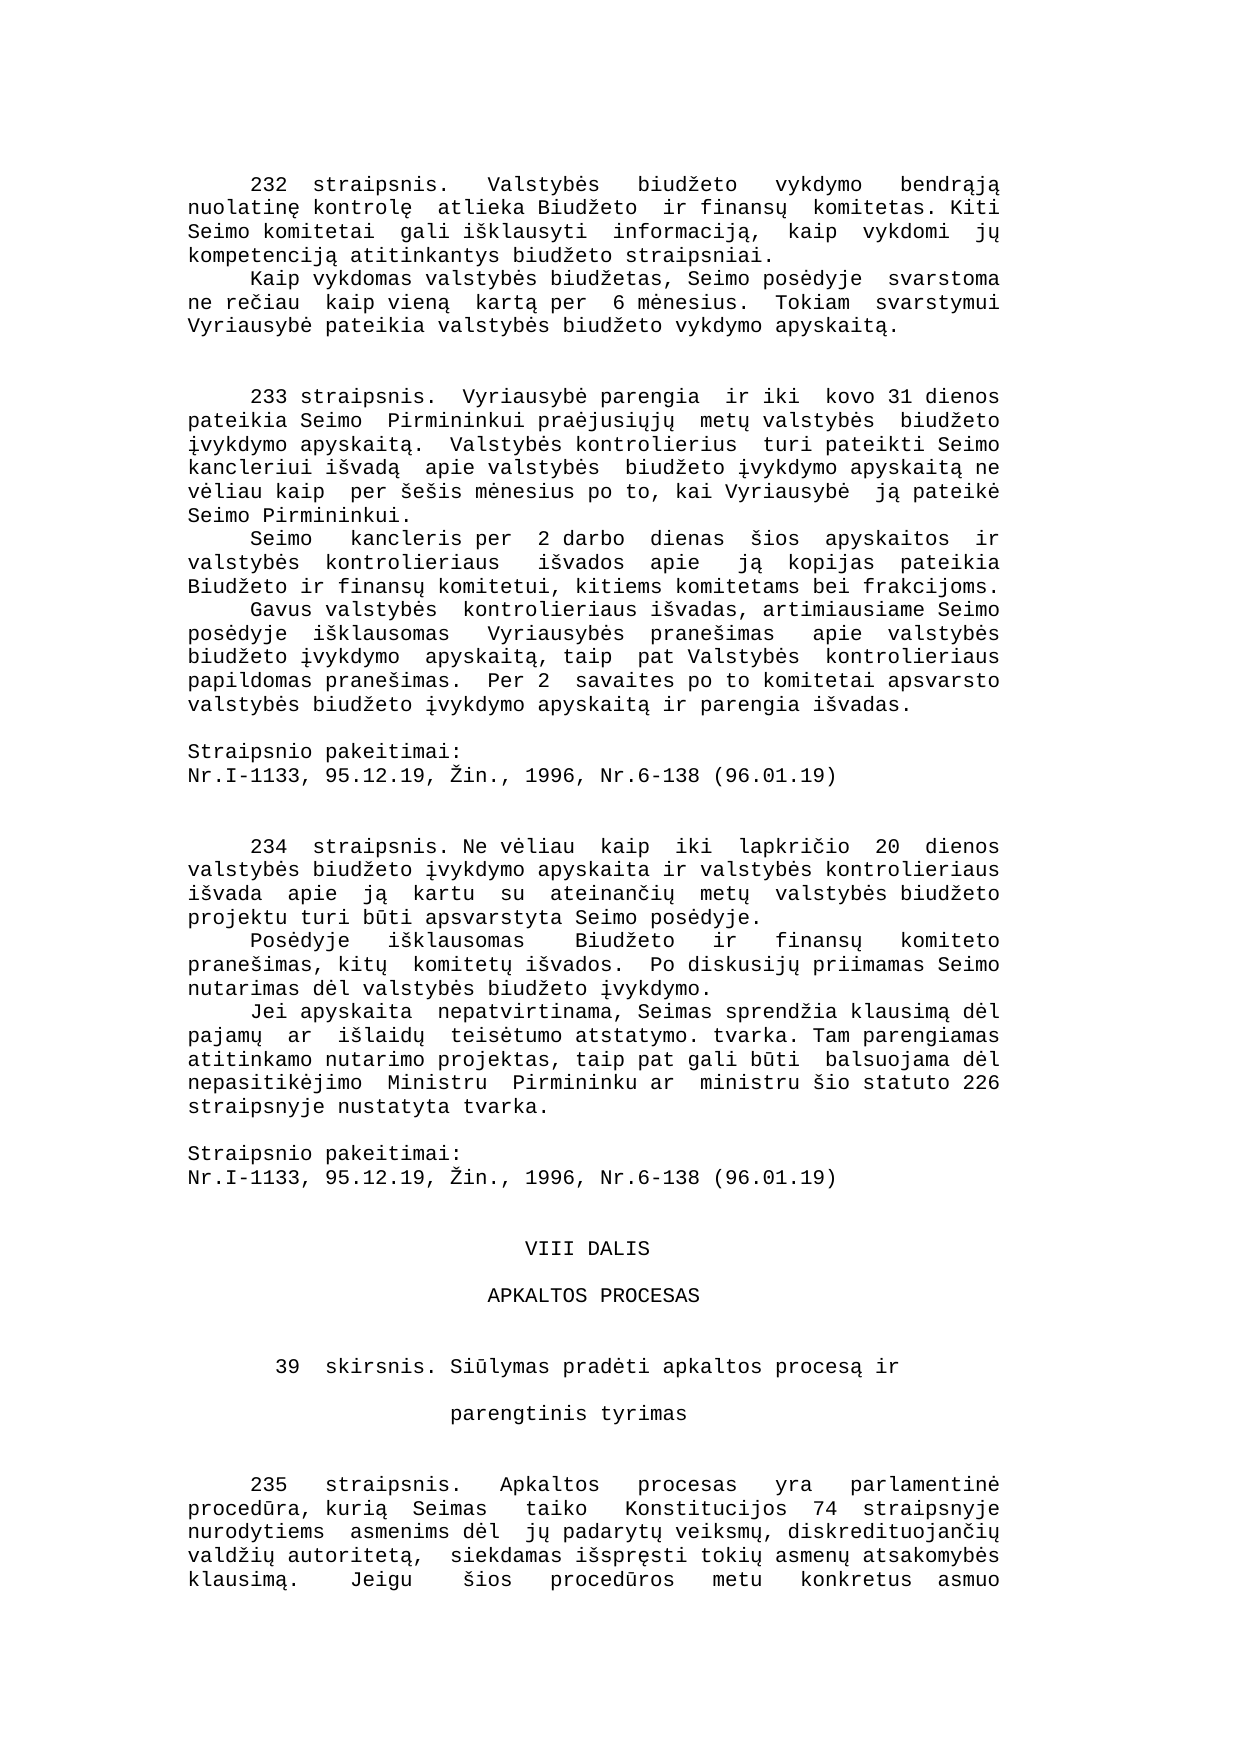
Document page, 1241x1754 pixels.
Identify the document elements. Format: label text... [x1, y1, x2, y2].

text atitinkamo nutarimo projektas, taip pat gali būti balsuojama dėl [187, 1048, 1053, 1072]
text pateikia Seimo Pirmininkui praėjusiųjų metų valstybės biudžeto [187, 410, 1053, 434]
text Seimo komitetai gali išklausyti informaciją, kaip vykdomi jų [187, 221, 1053, 244]
text 234 straipsnis. Ne vėliau kaip iki lapkričio 20 dienos [187, 836, 1053, 859]
text valstybės biudžeto įvykdymo apyskaita ir valstybės kontrolieriaus [187, 859, 1053, 883]
text Posėdyje išklausomas Biudžeto ir finansų komiteto [187, 930, 1053, 954]
text kancleriui išvadą apie valstybės biudžeto įvykdymo apyskaitą ne [187, 457, 1053, 481]
text papildomas pranešimas. Per 2 savaites po to komitetai apsvarsto [187, 670, 1053, 694]
text VIII DALIS [187, 1238, 1053, 1261]
text vėliau kaip per šešis mėnesius po to, kai Vyriausybė ją pateikė [187, 481, 1053, 505]
text kompetenciją atitinkantys biudžeto straipsniai. [187, 244, 1053, 268]
text 235 straipsnis. Apkaltos procesas yra parlamentinė [187, 1474, 1053, 1498]
text ne rečiau kaip vieną kartą per 6 mėnesius. Tokiam svarstymui [187, 292, 1053, 316]
text nepasitikėjimo Ministru Pirmininku ar ministru šio statuto 226 [187, 1072, 1053, 1096]
text klausimą. Jeigu šios procedūros metu konkretus asmuo [187, 1569, 1053, 1592]
text Vyriausybė pateikia valstybės biudžeto vykdymo apyskaitą. [187, 316, 1053, 339]
text Jei apyskaita nepatvirtinama, Seimas sprendžia klausimą dėl [187, 1001, 1053, 1025]
text Gavus valstybės kontrolieriaus išvadas, artimiausiame Seimo [187, 599, 1053, 623]
text projektu turi būti apsvarstyta Seimo posėdyje. [187, 907, 1053, 930]
text valstybės kontrolieriaus išvados apie ją kopijas pateikia [187, 552, 1053, 576]
text pranešimas, kitų komitetų išvados. Po diskusijų priimamas Seimo [187, 954, 1053, 978]
text biudžeto įvykdymo apyskaitą, taip pat Valstybės kontrolieriaus [187, 647, 1053, 670]
text Straipsnio pakeitimai: [187, 741, 1053, 765]
text Nr.I-1133, 95.12.19, Žin., 1996, Nr.6-138 (96.01.19) [187, 1167, 1053, 1190]
text nurodytiems asmenims dėl jų padarytų veiksmų, diskredituojančių [187, 1521, 1053, 1545]
text valstybės biudžeto įvykdymo apyskaitą ir parengia išvadas. [187, 694, 1053, 717]
text straipsnyje nustatyta tvarka. [187, 1096, 1053, 1119]
text 233 straipsnis. Vyriausybė parengia ir iki kovo 31 dienos [187, 386, 1053, 410]
text nutarimas dėl valstybės biudžeto įvykdymo. [187, 978, 1053, 1001]
text posėdyje išklausomas Vyriausybės pranešimas apie valstybės [187, 623, 1053, 647]
text pajamų ar išlaidų teisėtumo atstatymo. tvarka. Tam parengiamas [187, 1025, 1053, 1048]
text Seimo kancleris per 2 darbo dienas šios apyskaitos ir [187, 528, 1053, 552]
text nuolatinę kontrolę atlieka Biudžeto ir finansų komitetas. Kiti [187, 197, 1053, 221]
text procedūra, kurią Seimas taiko Konstitucijos 74 straipsnyje [187, 1498, 1053, 1521]
text 232 straipsnis. Valstybės biudžeto vykdymo bendrąją [187, 174, 1053, 197]
text valdžių autoritetą, siekdamas išspręsti tokių asmenų atsakomybės [187, 1545, 1053, 1569]
text Nr.I-1133, 95.12.19, Žin., 1996, Nr.6-138 (96.01.19) [187, 765, 1053, 788]
text APKALTOS PROCESAS [187, 1285, 1053, 1309]
text Biudžeto ir finansų komitetui, kitiems komitetams bei frakcijoms. [187, 576, 1053, 599]
text Straipsnio pakeitimai: [187, 1143, 1053, 1167]
text Seimo Pirmininkui. [187, 505, 1053, 528]
text įvykdymo apyskaitą. Valstybės kontrolierius turi pateikti Seimo [187, 434, 1053, 457]
text Kaip vykdomas valstybės biudžetas, Seimo posėdyje svarstoma [187, 268, 1053, 292]
text išvada apie ją kartu su ateinančių metų valstybės biudžeto [187, 883, 1053, 907]
text 39 skirsnis. Siūlymas pradėti apkaltos procesą ir [187, 1356, 1053, 1379]
text parengtinis tyrimas [187, 1403, 1053, 1427]
